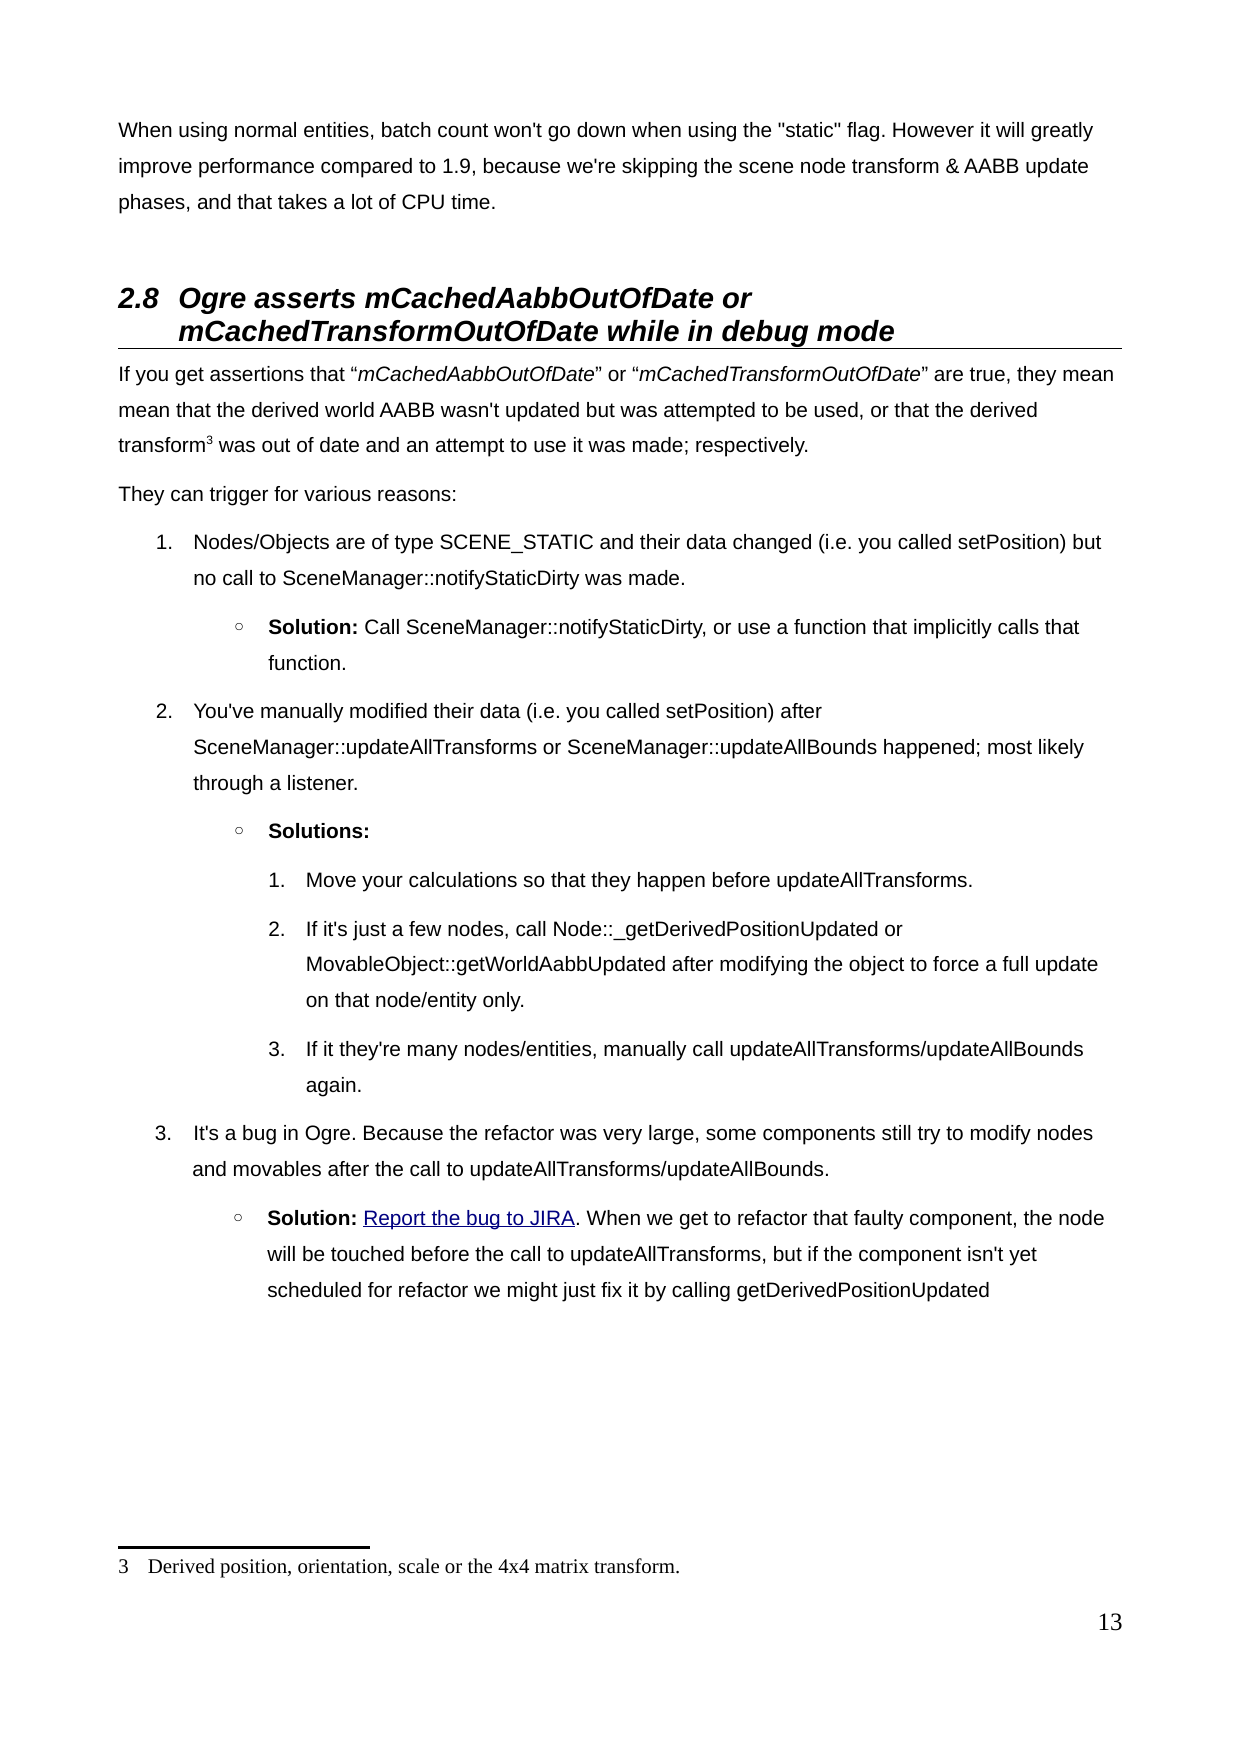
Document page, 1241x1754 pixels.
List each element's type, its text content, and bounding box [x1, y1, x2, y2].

subtitle Ogre asserts mCachedAabbOutOfDate or mCachedTransformOutOfDate while in debug mode [118, 281, 1122, 348]
list Nodes/Objects are of type SCENE_STATIC and their data changed (i.e. you called setPosition) but no call to SceneManager::notifyStaticDirty was made. [156, 530, 1122, 590]
list It's a bug in Ogre. Because the refactor was very large, some components still try to modify nodes and movables after the call to updateAllTransforms/updateAllBounds. [154, 1121, 1122, 1181]
list Solution: Report the bug to JIRA. When we get to refactor that faulty component, the node will be touched before the call to updateAllTransforms, but if the component isn't yet scheduled for refactor we might just fix it by calling getDerivedPositionUpdated [229, 1205, 1122, 1301]
text When using normal entities, batch count won't go down when using the "static" flag. However it will greatly improve performance compared to 1.9, because we're skipping the scene node transform & AABB update phases, and that takes a lot of CPU time. [118, 118, 1122, 214]
list You've manually modified their data (i.e. you called setPosition) after SceneManager::updateAllTransforms or SceneManager::updateAllBounds happened; most likely through a listener. [156, 699, 1122, 795]
text If you get assertions that “mCachedAabbOutOfDate” or “mCachedTransformOutOfDate” are true, they mean mean that the derived world AABB wasn't updated but was attempted to be used, or that the derived transform was out of date and an attempt to use it was made; respectively. [118, 361, 1122, 457]
list If it's just a few nodes, call Node::_getDerivedPositionUpdated or MovableObject::getWorldAabbUpdated after modifying the object to force a full update on that node/entity only. [268, 916, 1122, 1012]
text They can trigger for various reasons: [118, 482, 1122, 506]
list Solution: Call SceneManager::notifyStaticDirty, or use a function that implicitly calls that function. [231, 614, 1122, 674]
list If it they're many nodes/entities, manually call updateAllTransforms/updateAllBounds again. [268, 1037, 1122, 1097]
list Solutions: [231, 819, 1122, 843]
text Derived position, orientation, scale or the 4x4 matrix transform. [118, 1553, 1122, 1578]
list Move your calculations so that they happen before updateAllTransforms. [268, 868, 1122, 892]
